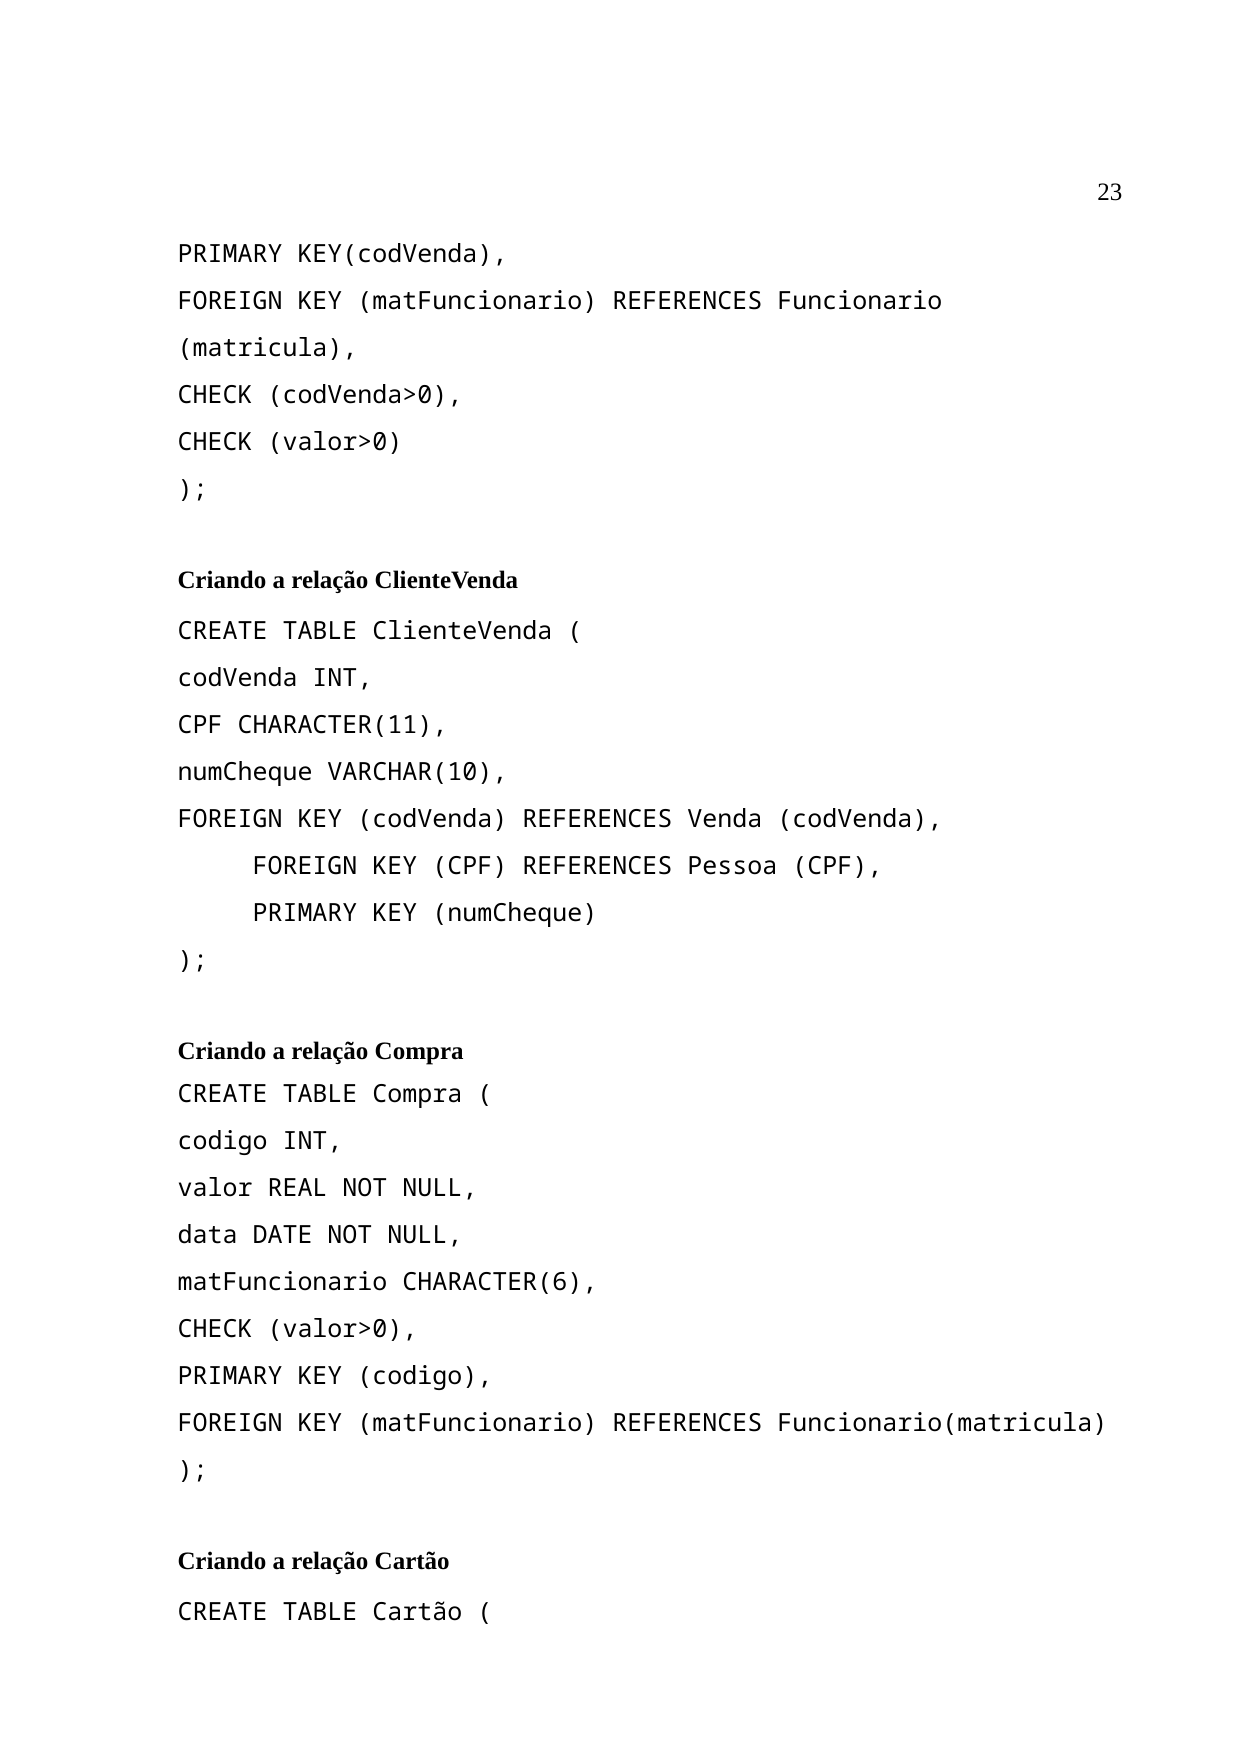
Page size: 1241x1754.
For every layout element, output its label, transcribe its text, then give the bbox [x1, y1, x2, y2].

text FOREIGN KEY (codVenda) REFERENCES Venda (codVenda), [177, 800, 1122, 834]
text PRIMARY KEY(codVenda), [177, 235, 1122, 269]
text ); [177, 1451, 1122, 1485]
text Criando a relação ClienteVenda [177, 565, 1122, 594]
text Criando a relação Cartão [177, 1546, 1122, 1575]
text CPF CHARACTER(11), [177, 706, 1122, 741]
text CHECK (codVenda>0), [177, 376, 1122, 410]
text CREATE TABLE Cartão ( [177, 1593, 1122, 1628]
text ); [177, 470, 1122, 504]
text FOREIGN KEY (CPF) REFERENCES Pessoa (CPF), [177, 847, 1122, 881]
text codigo INT, [177, 1122, 1122, 1157]
text FOREIGN KEY (matFuncionario) REFERENCES Funcionario(matricula) [177, 1404, 1122, 1438]
text data DATE NOT NULL, [177, 1216, 1122, 1251]
text numCheque VARCHAR(10), [177, 753, 1122, 787]
text CREATE TABLE ClienteVenda ( [177, 612, 1122, 647]
text codVenda INT, [177, 659, 1122, 693]
text Criando a relação Compra [177, 1036, 1122, 1065]
text PRIMARY KEY (codigo), [177, 1357, 1122, 1391]
text ); [177, 941, 1122, 975]
text valor REAL NOT NULL, [177, 1169, 1122, 1203]
text matFuncionario CHARACTER(6), [177, 1263, 1122, 1297]
text CREATE TABLE Compra ( [177, 1076, 1122, 1109]
text PRIMARY KEY (numCheque) [177, 894, 1122, 928]
text CHECK (valor>0), [177, 1310, 1122, 1344]
text CHECK (valor>0) [177, 423, 1122, 457]
text FOREIGN KEY (matFuncionario) REFERENCES Funcionario (matricula), [177, 282, 1122, 363]
